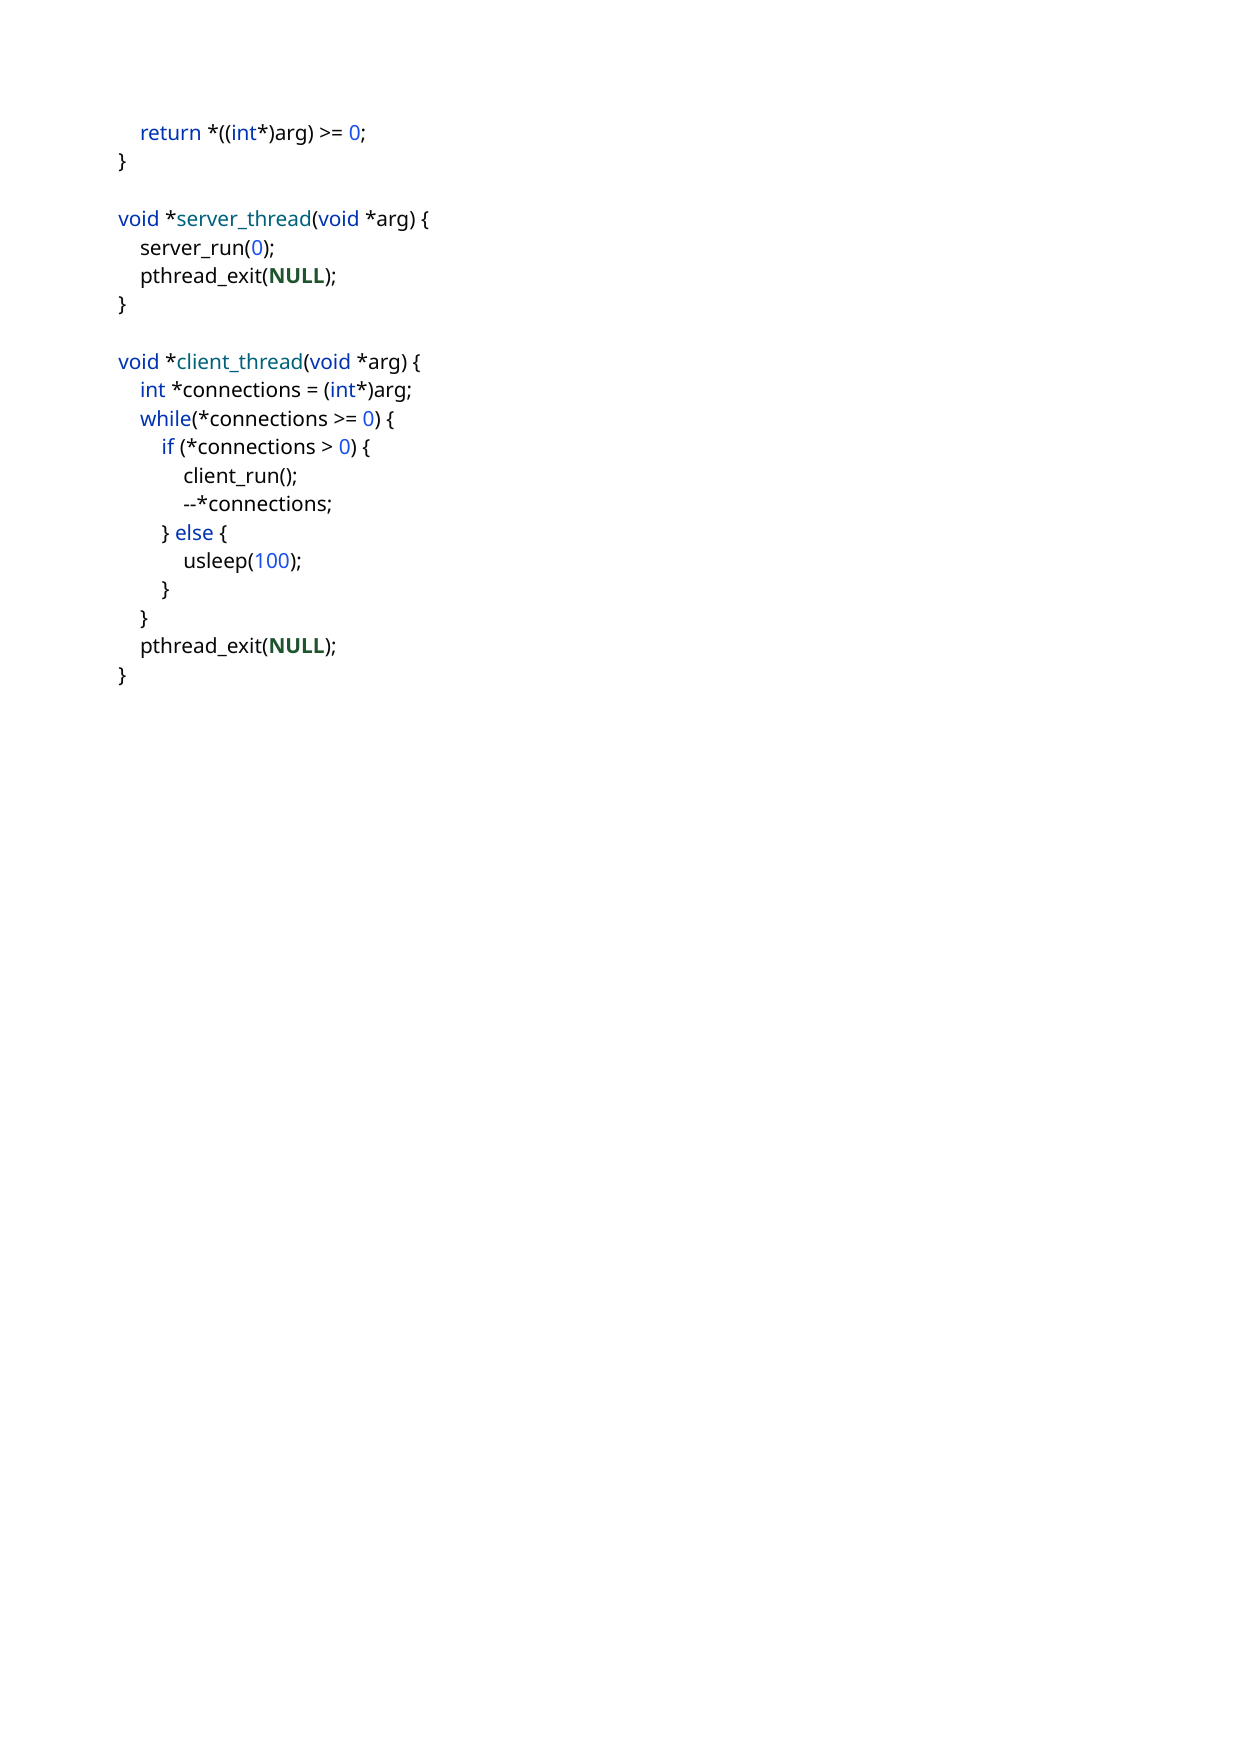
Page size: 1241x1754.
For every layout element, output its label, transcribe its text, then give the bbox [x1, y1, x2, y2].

text return *((int*)arg) >= 0; } void *server_thread(void *arg) { server_run(0); pthread_exit(NULL); } void *client_thread(void *arg) { int *connections = (int*)arg; while(*connections >= 0) { if (*connections > 0) { client_run(); --*connections; } else { usleep(100); } } pthread_exit(NULL); } [118, 118, 1122, 717]
